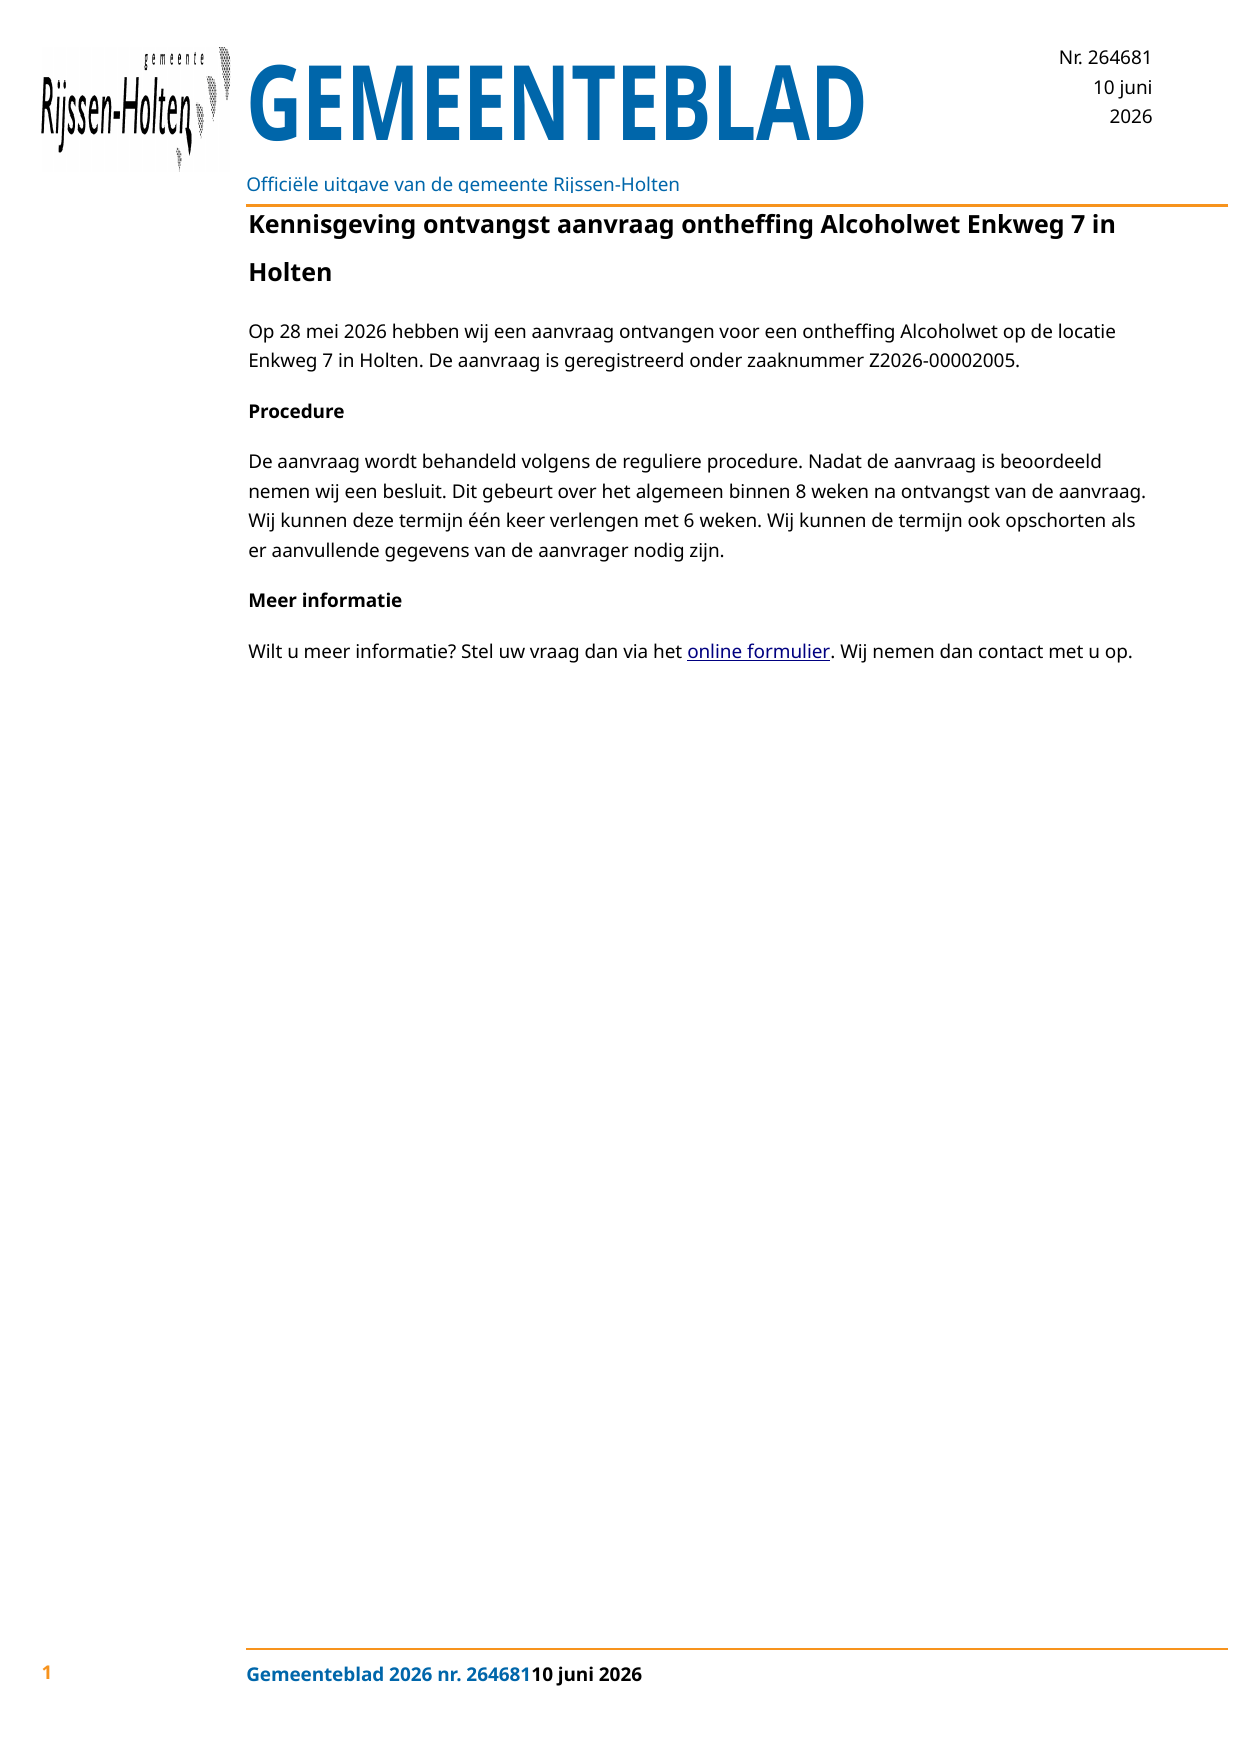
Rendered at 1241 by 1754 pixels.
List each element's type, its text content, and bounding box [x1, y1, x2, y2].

text Meer informatie [248, 587, 1152, 613]
text Wilt u meer informatie? Stel uw vraag dan via het online formulier. Wij nemen dan contact met u op. [248, 638, 1152, 664]
text Kennisgeving ontvangst aanvraag ontheffing Alcoholwet Enkweg 7 in Holten [248, 207, 1152, 288]
text Procedure [248, 398, 1152, 424]
text De aanvraag wordt behandeld volgens de reguliere procedure. Nadat de aanvraag is beoordeeld nemen wij een besluit. Dit gebeurt over het algemeen binnen 8 weken na ontvangst van de aanvraag. Wij kunnen deze termijn één keer verlengen met 6 weken. Wij kunnen de termijn ook opschorten als er aanvullende gegevens van de aanvrager nodig zijn. [248, 448, 1152, 563]
text Op 28 mei 2026 hebben wij een aanvraag ontvangen voor een ontheffing Alcoholwet op de locatie Enkweg 7 in Holten. De aanvraag is geregistreerd onder zaaknummer Z2026-00002005. [248, 318, 1152, 373]
picture [41, 47, 231, 172]
